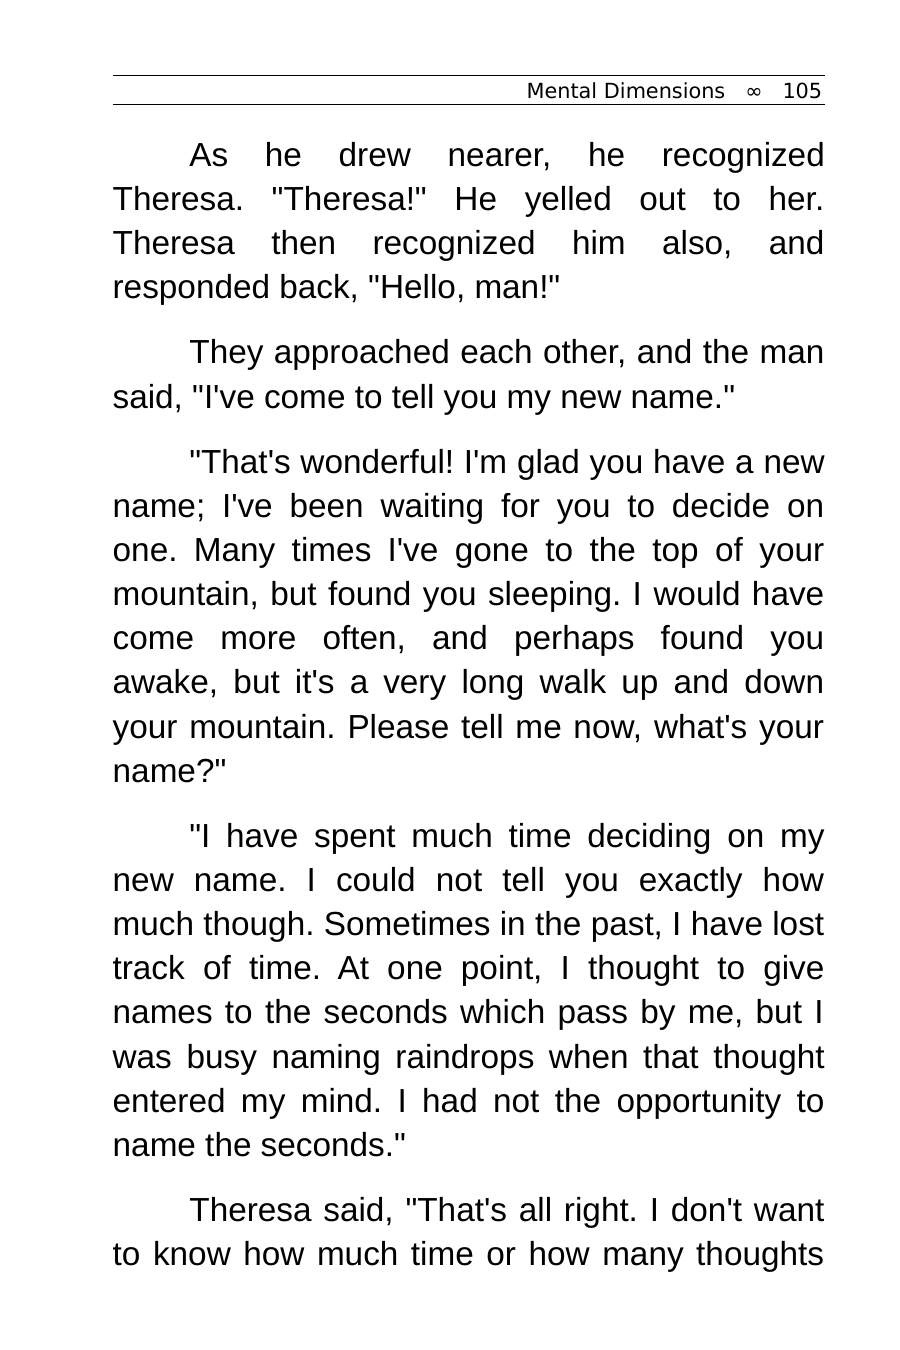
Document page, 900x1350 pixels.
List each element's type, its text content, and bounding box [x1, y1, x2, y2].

text They approached each other, and the man said, "I've come to tell you my new name." [112, 332, 825, 415]
text "That's wonderful! I'm glad you have a new name; I've been waiting for you to decide on one. Many times I've gone to the top of your mountain, but found you sleeping. I would have come more often, and perhaps found you awake, but it's a very long walk up and down your mountain. Please tell me now, what's your name?" [112, 442, 825, 789]
text As he drew nearer, he recognized Theresa. "Theresa!" He yelled out to her. Theresa then recognized him also, and responded back, "Hello, man!" [112, 135, 825, 306]
text "I have spent much time deciding on my new name. I could not tell you exactly how much though. Sometimes in the past, I have lost track of time. At one point, I thought to give names to the seconds which pass by me, but I was busy naming raindrops when that thought entered my mind. I had not the opportunity to name the seconds." [112, 816, 825, 1163]
text Theresa said, "That's all right. I don't want to know how much time or how many thoughts [112, 1190, 825, 1273]
